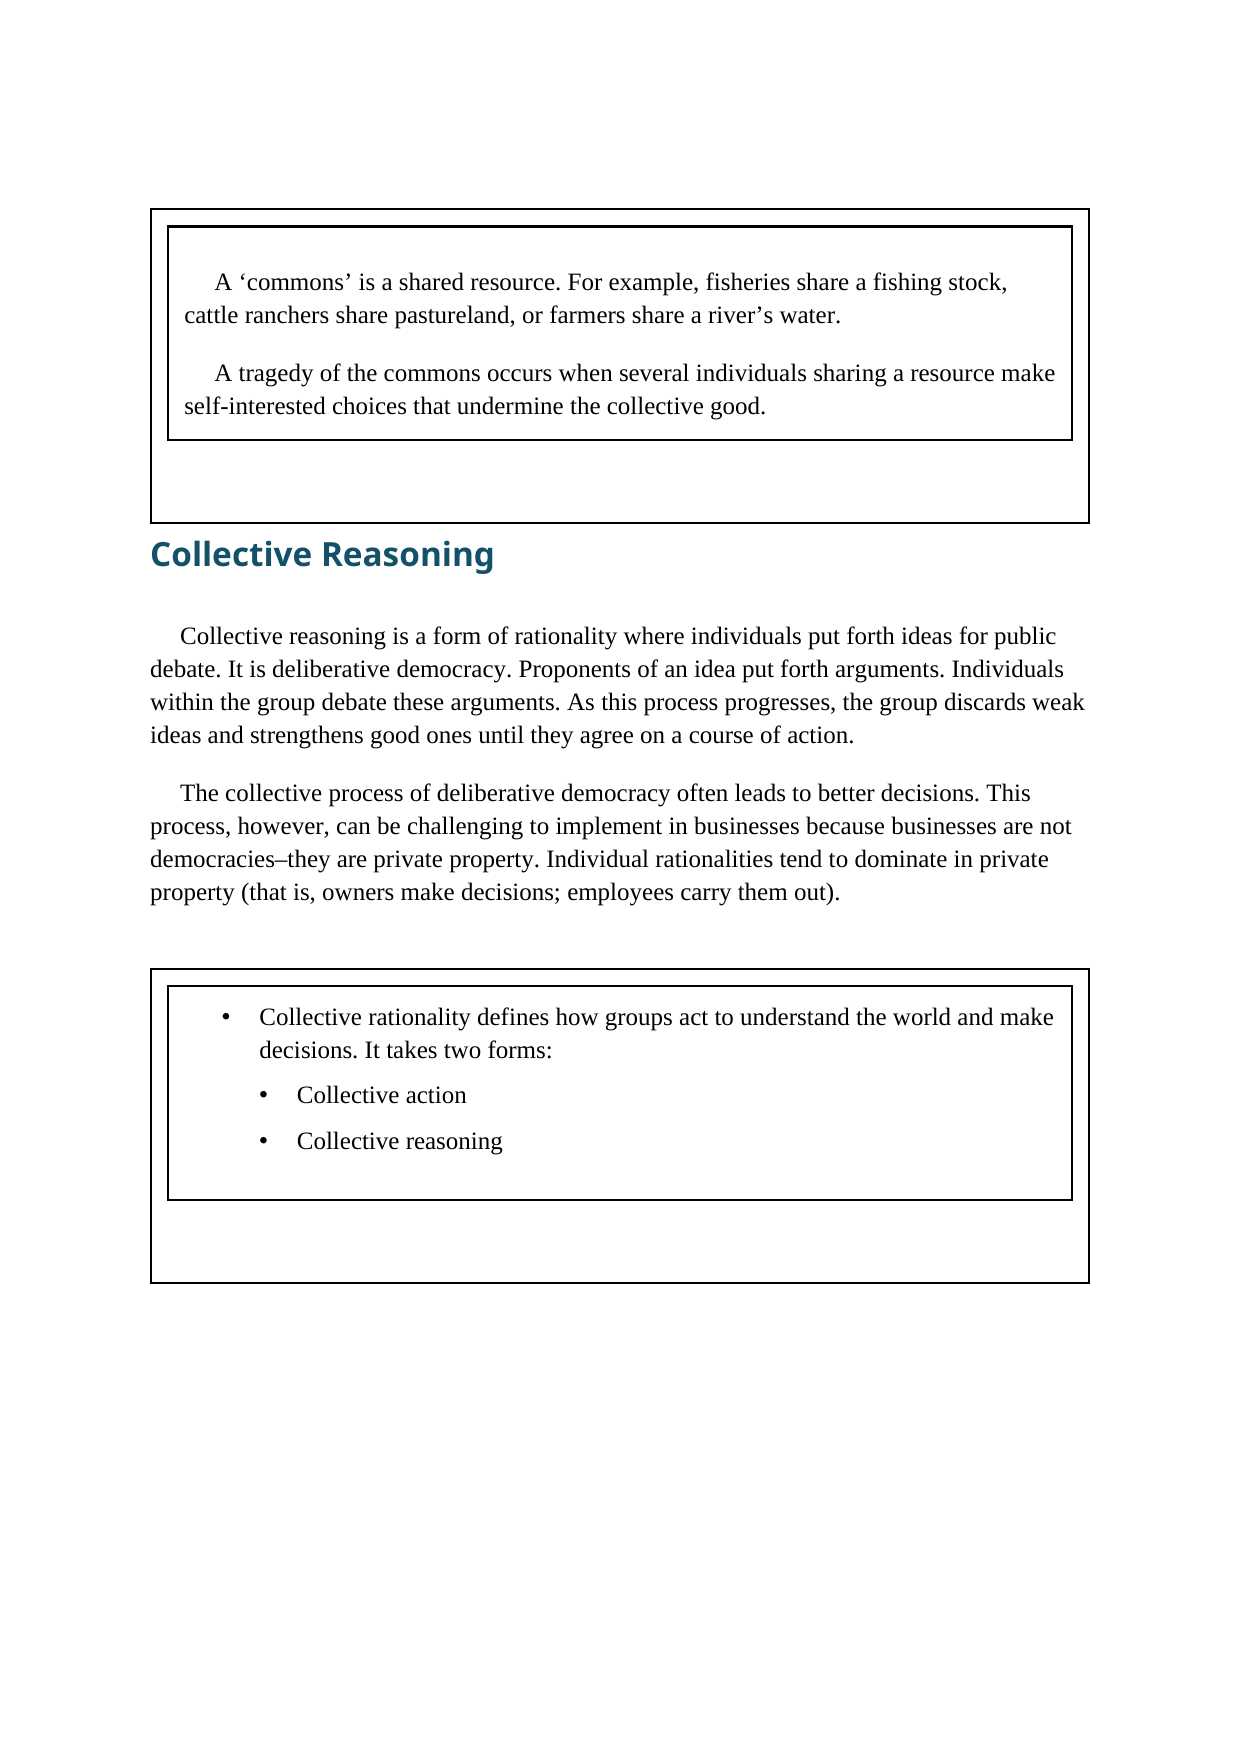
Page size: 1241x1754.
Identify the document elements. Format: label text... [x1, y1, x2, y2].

text A tragedy of the commons occurs when several individuals sharing a resource make self-interested choices that undermine the collective good. [184, 358, 1056, 420]
list Collective action [259, 1081, 1056, 1109]
subtitle Collective Reasoning [150, 524, 1090, 577]
list Collective reasoning [259, 1126, 1056, 1155]
text A ‘commons’ is a shared resource. For example, fisheries share a fishing stock, cattle ranchers share pastureland, or farmers share a river’s water. [184, 267, 1056, 329]
text Collective reasoning is a form of rationality where individuals put forth ideas for public debate. It is deliberative democracy. Proponents of an idea put forth arguments. Individuals within the group debate these arguments. As this process progresses, the group discards weak ideas and strengthens good ones until they agree on a course of action. [150, 621, 1090, 749]
text The collective process of deliberative democracy often leads to better decisions. This process, however, can be challenging to implement in businesses because businesses are not democracies–they are private property. Individual rationalities tend to dominate in private property (that is, owners make decisions; employees carry them out). [150, 778, 1090, 906]
list Collective rationality defines how groups act to understand the world and make decisions. It takes two forms: [222, 1002, 1056, 1064]
